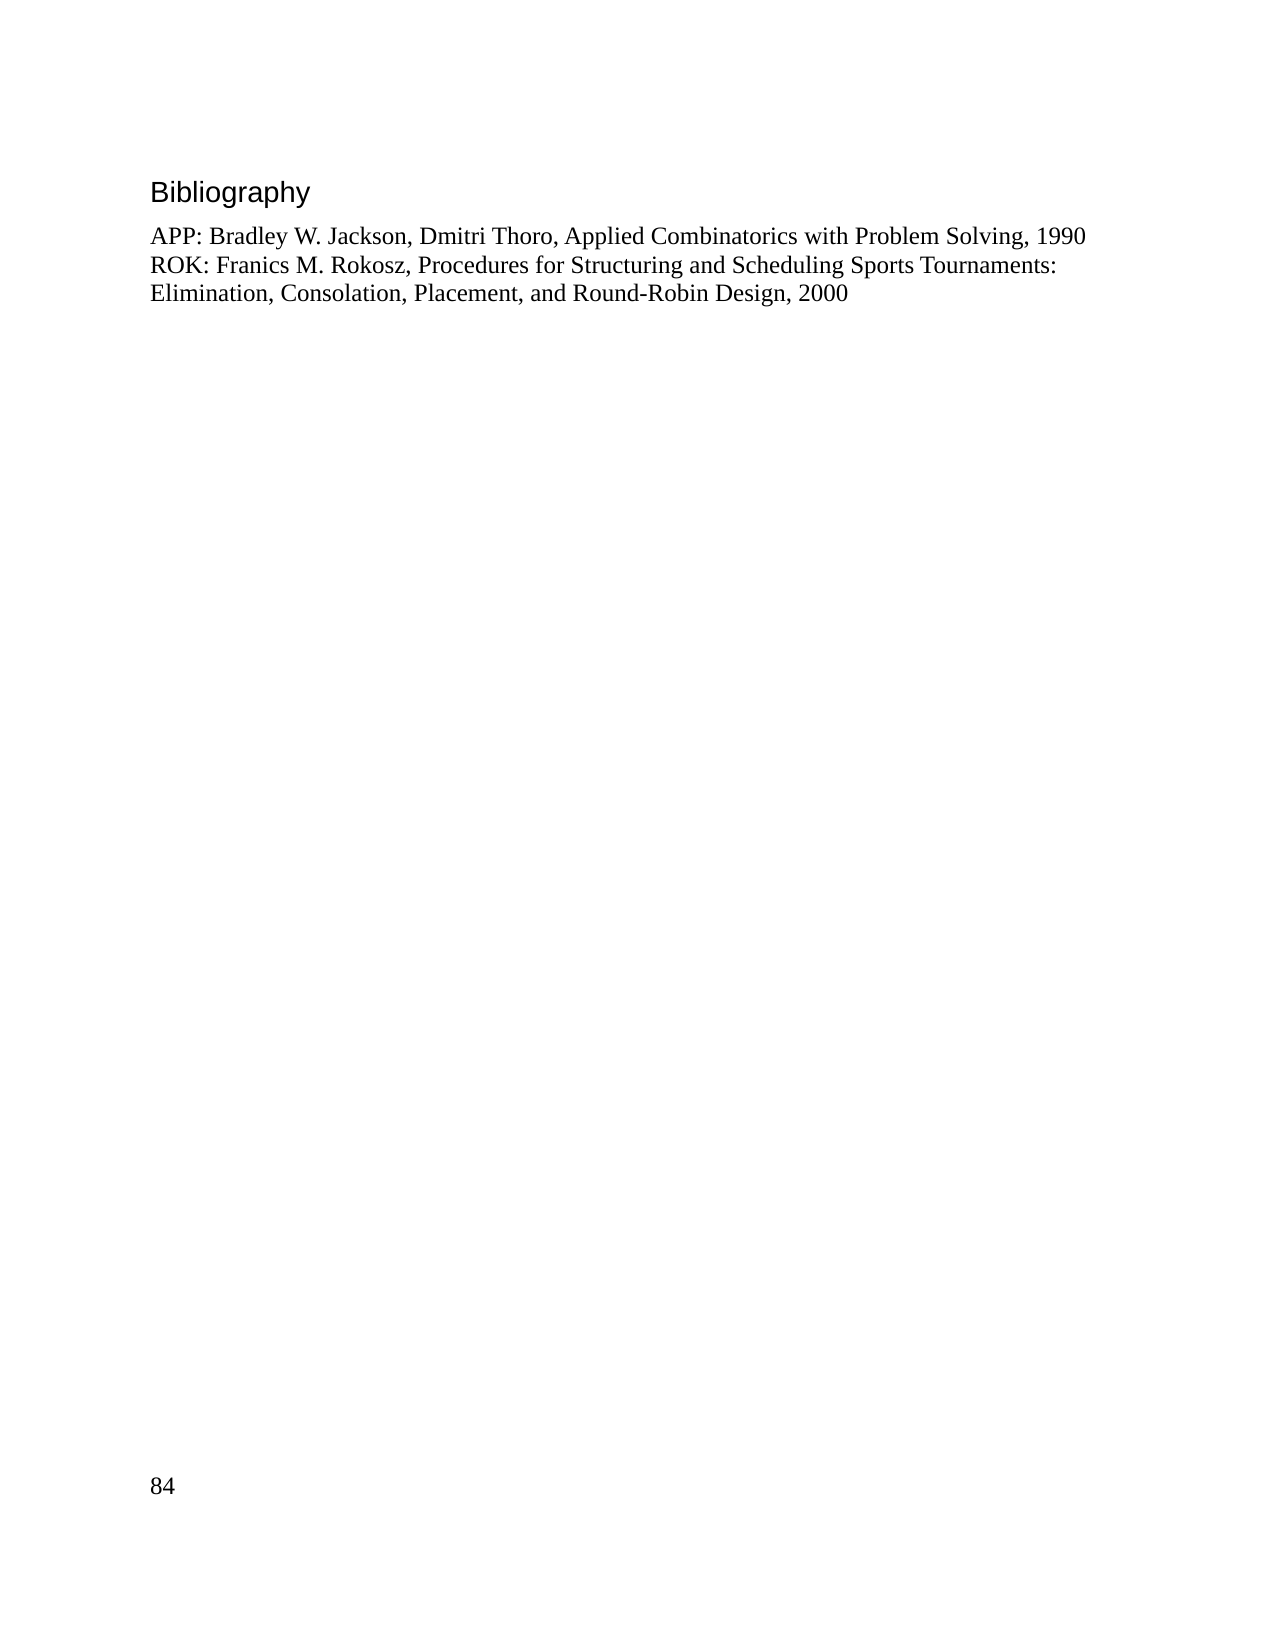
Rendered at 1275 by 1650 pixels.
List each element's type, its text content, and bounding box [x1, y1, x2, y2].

subtitle Bibliography [150, 175, 1125, 208]
text APP: Bradley W. Jackson, Dmitri Thoro, Applied Combinatorics with Problem Solving, 1990 [150, 221, 1125, 250]
text ROK: Franics M. Rokosz, Procedures for Structuring and Scheduling Sports Tournaments: Elimination, Consolation, Placement, and Round-Robin Design, 2000 [150, 250, 1125, 307]
